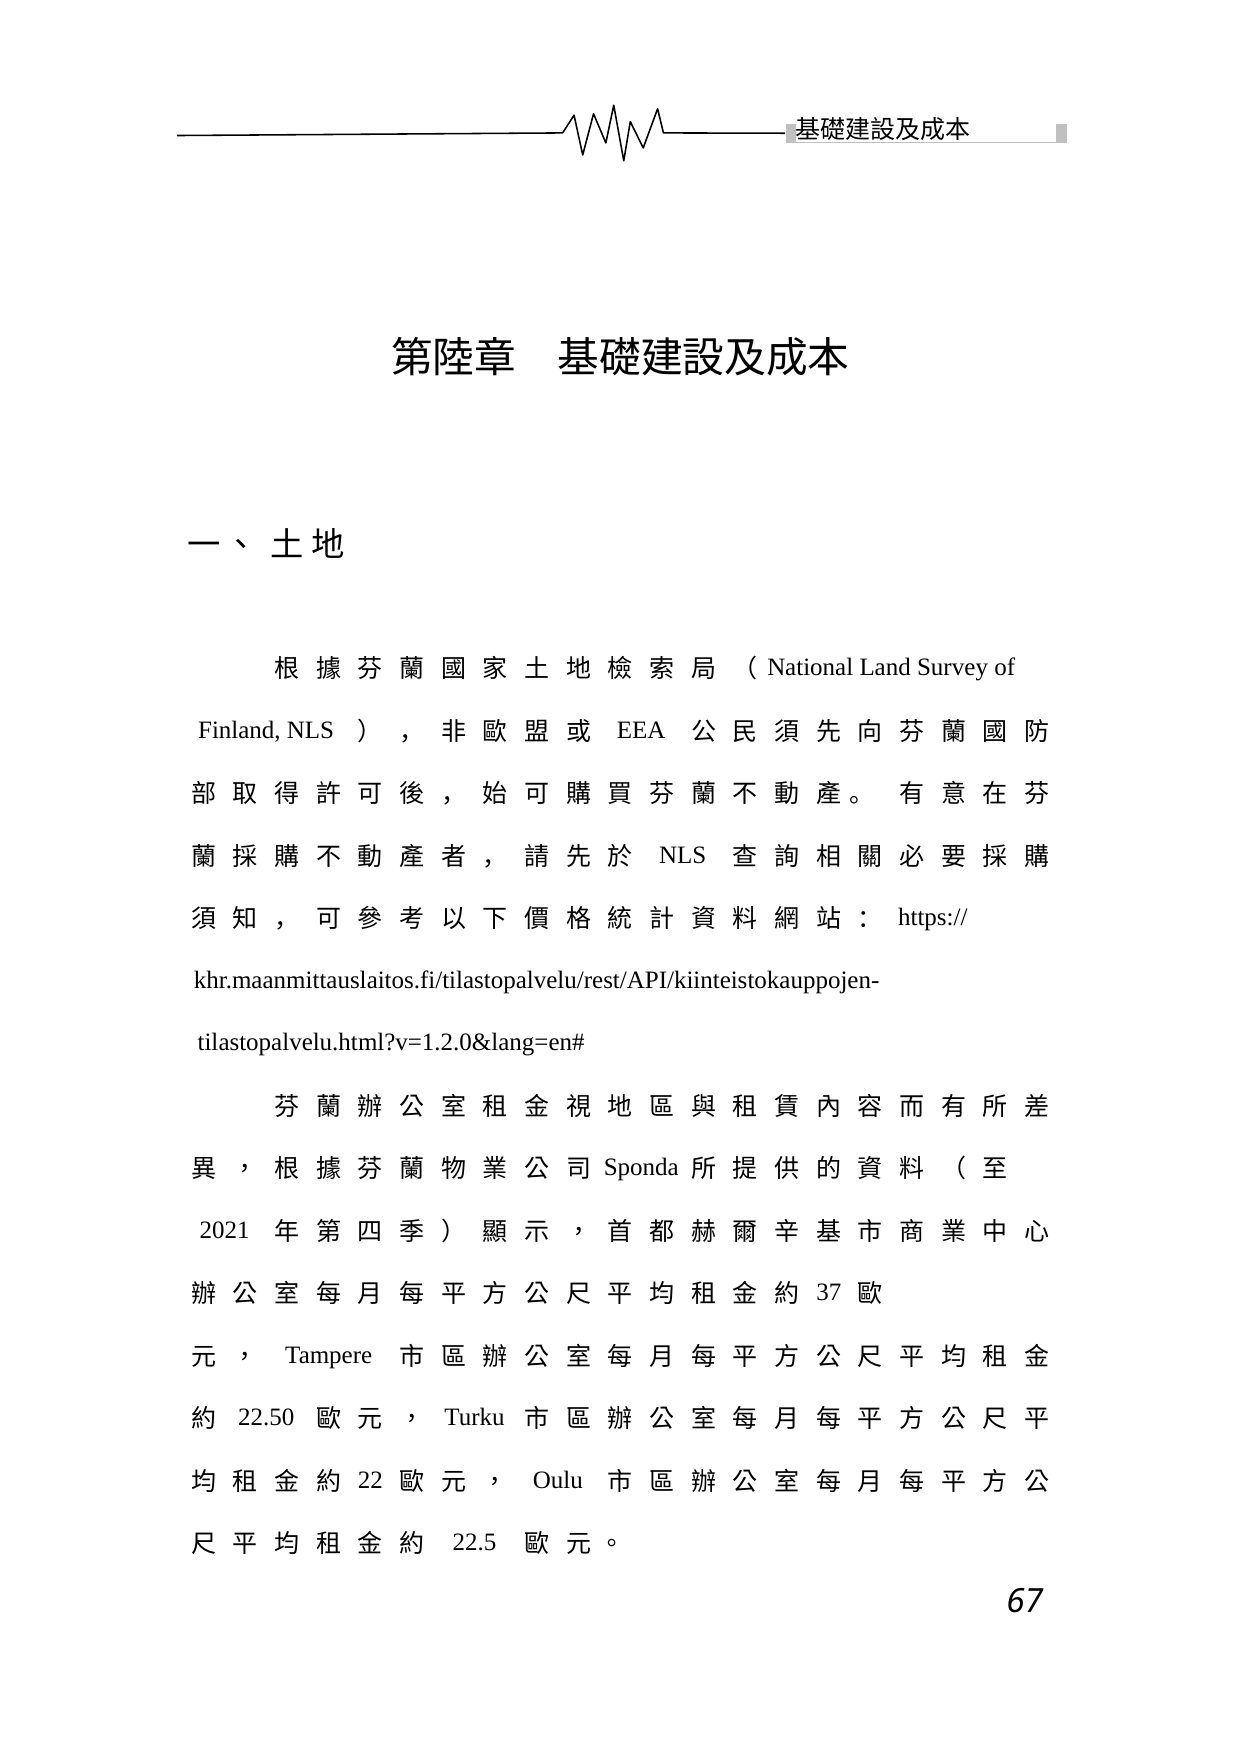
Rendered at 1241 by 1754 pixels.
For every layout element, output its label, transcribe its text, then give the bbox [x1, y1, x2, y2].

text 第陸章 基礎建設及成本 [183, 313, 1058, 375]
text 芬蘭辦公室租金視地區與租賃內容而有所差異，根據芬蘭物業公司Sponda所提供的資料（至2021年第四季）顯示，首都赫爾辛基市商業中心辦公室每月每平方公尺平均租金約37歐元，Tampere市區辦公室每月每平方公尺平均租金約22.50歐元，Turku市區辦公室每月每平方公尺平均租金約22歐元，Oulu市區辦公室每月每平方公尺平均租金約22.5歐元。 [183, 1063, 1058, 1563]
text 一、土地 [183, 500, 1058, 563]
text 根據芬蘭國家土地檢索局（National Land Survey of Finland, NLS），非歐盟或EEA公民須先向芬蘭國防部取得許可後，始可購買芬蘭不動產。有意在芬蘭採購不動產者，請先於NLS查詢相關必要採購須知，可參考以下價格統計資料網站：https://khr.maanmittauslaitos.fi/tilastopalvelu/rest/API/kiinteistokauppojen-tilastopalvelu.html?v=1.2.0&lang=en# [183, 625, 1058, 1063]
